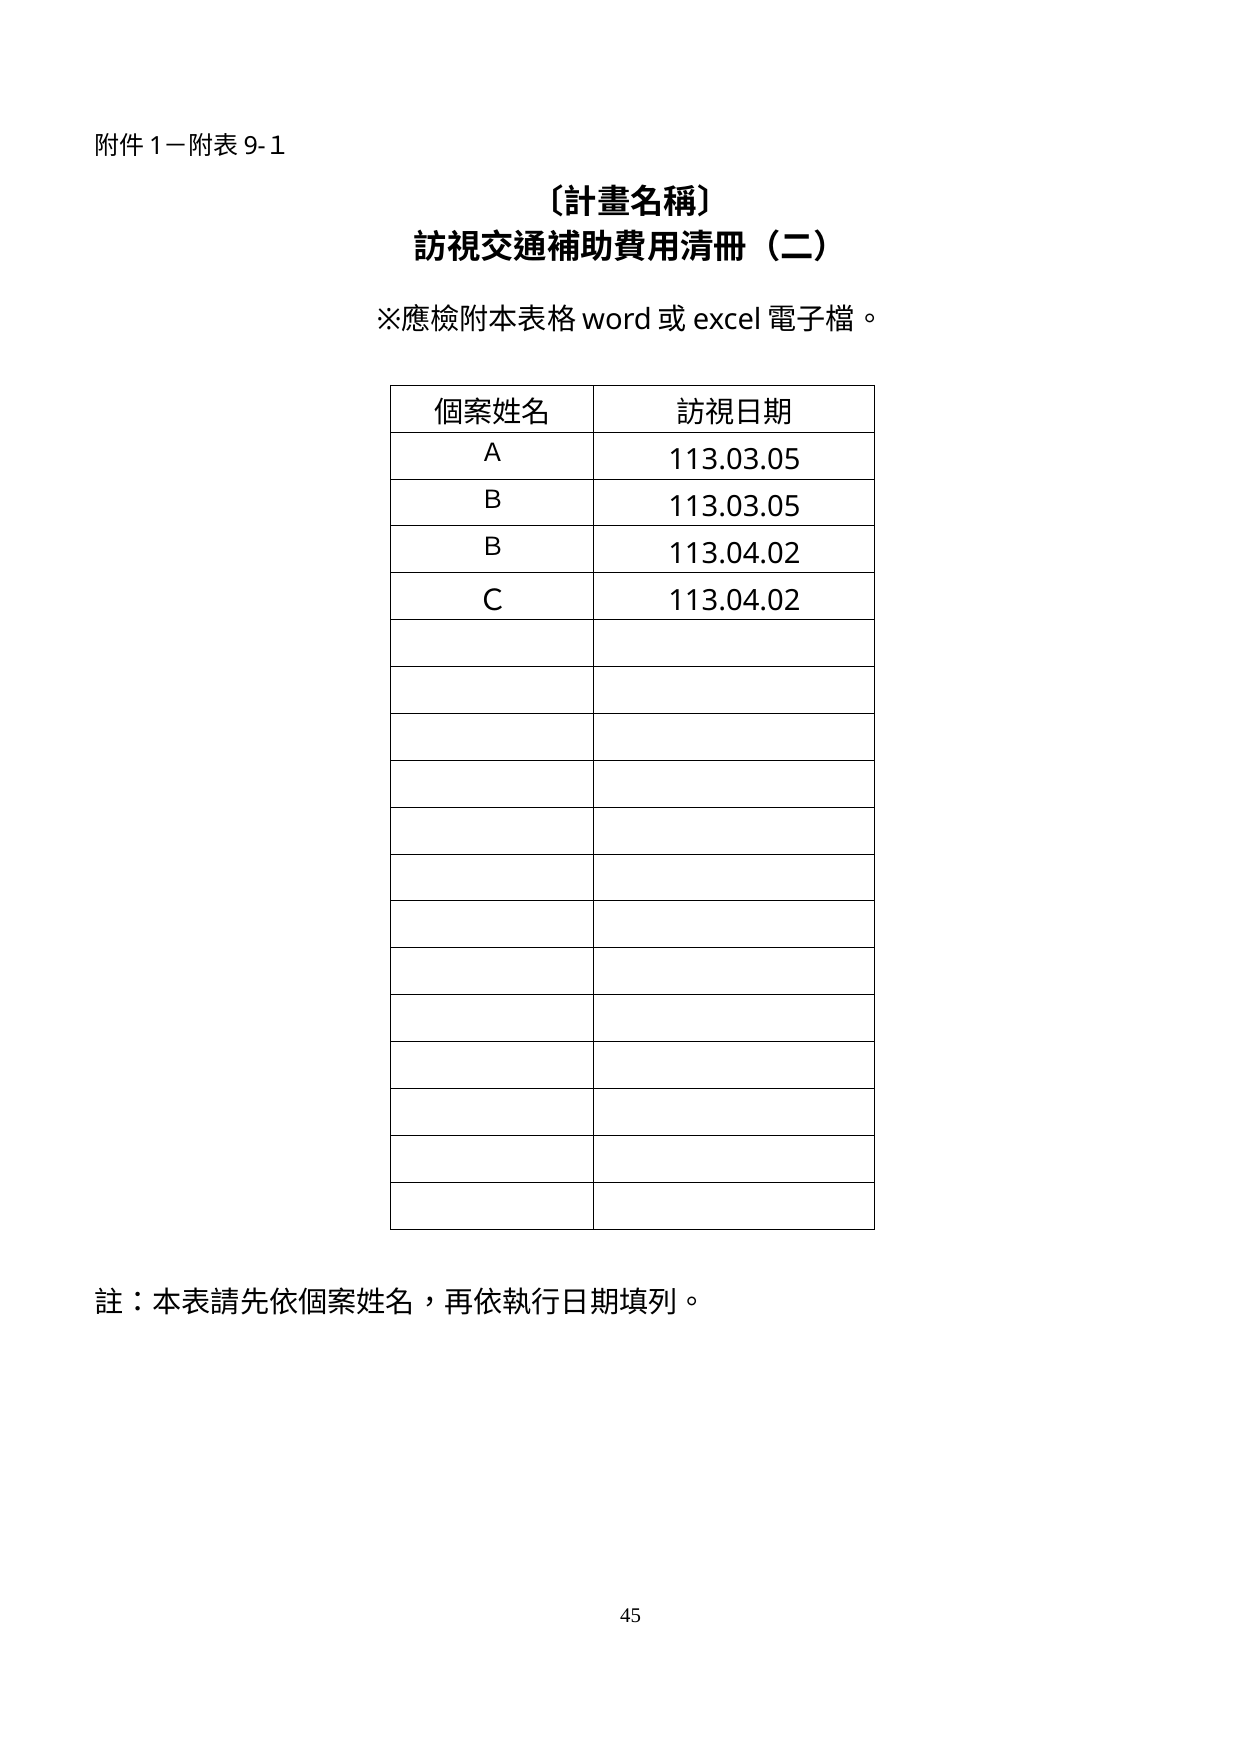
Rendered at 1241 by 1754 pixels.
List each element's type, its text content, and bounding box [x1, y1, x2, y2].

text ※應檢附本表格word或excel電子檔。 [94, 293, 1167, 339]
table_cell [391, 901, 593, 947]
table_cell [594, 667, 874, 713]
table_cell 113.04.02 [594, 573, 874, 619]
table_cell [391, 948, 593, 994]
table_cell [594, 855, 874, 900]
table_cell [594, 1089, 874, 1135]
table_cell [594, 714, 874, 760]
text 〔計畫名稱〕 [94, 176, 1167, 222]
table_cell [391, 667, 593, 713]
table_cell 113.03.05 [594, 433, 874, 478]
table_cell [391, 808, 593, 853]
table_cell [391, 1042, 593, 1088]
table_cell [594, 761, 874, 807]
table_cell [594, 948, 874, 994]
table_cell [594, 1042, 874, 1088]
table_cell [391, 855, 593, 900]
table_cell 113.03.05 [594, 480, 874, 525]
table_cell Ａ [391, 433, 593, 478]
table_cell 113.04.02 [594, 526, 874, 572]
text 附件1－附表9-１ [94, 118, 1167, 164]
table_cell Ｂ [391, 480, 593, 525]
text 註：本表請先依個案姓名，再依執行日期填列。 [94, 1275, 1167, 1321]
table_cell [594, 995, 874, 1041]
table_cell [594, 1136, 874, 1182]
table_cell [391, 995, 593, 1041]
table_cell Ｂ [391, 526, 593, 572]
table_cell [594, 620, 874, 666]
table_cell [594, 901, 874, 947]
table_cell [594, 808, 874, 853]
text 訪視交通補助費用清冊（二） [94, 222, 1167, 268]
table_cell [391, 714, 593, 760]
table_header 個案姓名 [391, 386, 593, 432]
table_cell [391, 1183, 593, 1228]
table_cell [391, 620, 593, 666]
table_header 訪視日期 [594, 386, 874, 432]
table_cell [391, 1136, 593, 1182]
table_cell [391, 761, 593, 807]
table_cell Ｃ [391, 573, 593, 619]
table_cell [391, 1089, 593, 1135]
table_cell [594, 1183, 874, 1228]
